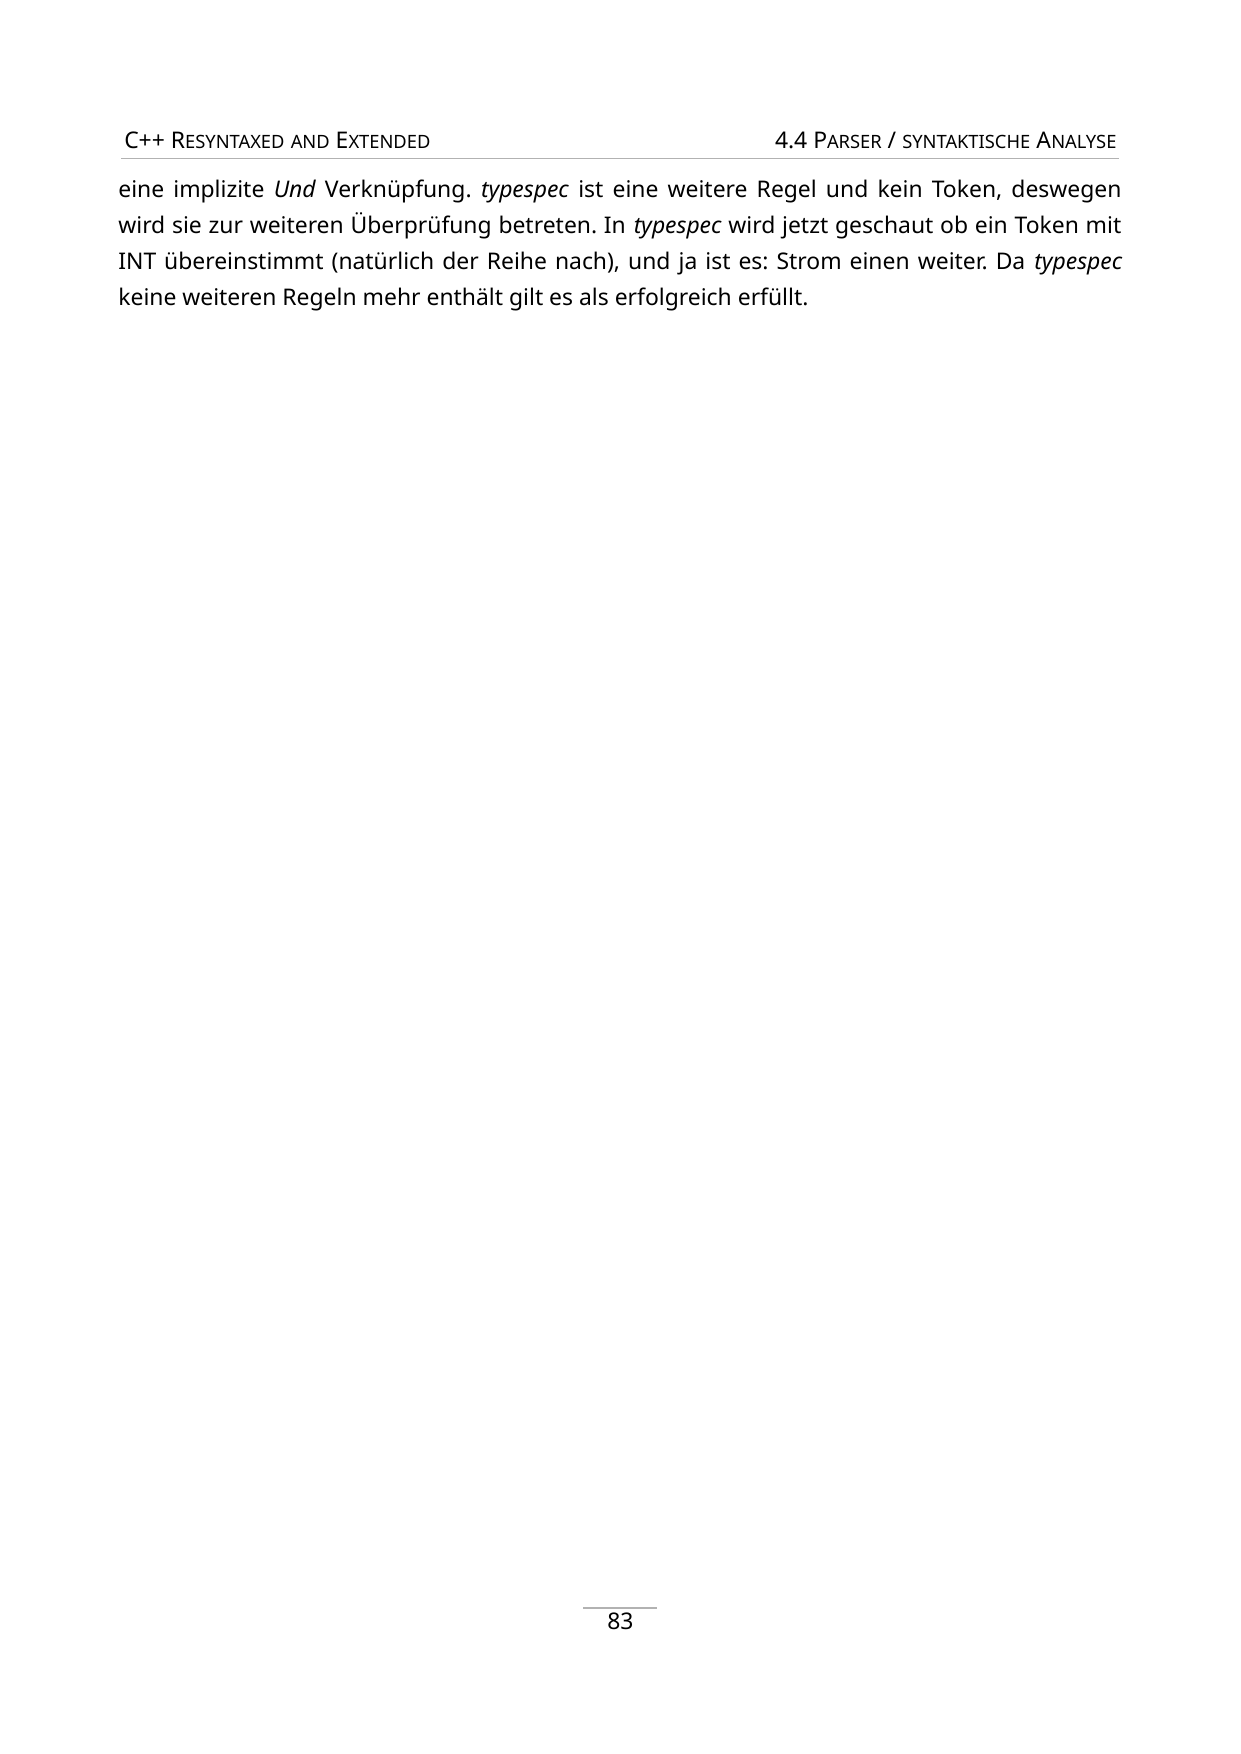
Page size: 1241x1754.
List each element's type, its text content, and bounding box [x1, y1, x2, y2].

text eine implizite Und Verknüpfung. typespec ist eine weitere Regel und kein Token, deswegen wird sie zur weiteren Überprüfung betreten. In typespec wird jetzt geschaut ob ein Token mit INT übereinstimmt (natürlich der Reihe nach), und ja ist es: Strom einen weiter. Da typespec keine weiteren Regeln mehr enthält gilt es als erfolgreich erfüllt. [118, 173, 1122, 312]
